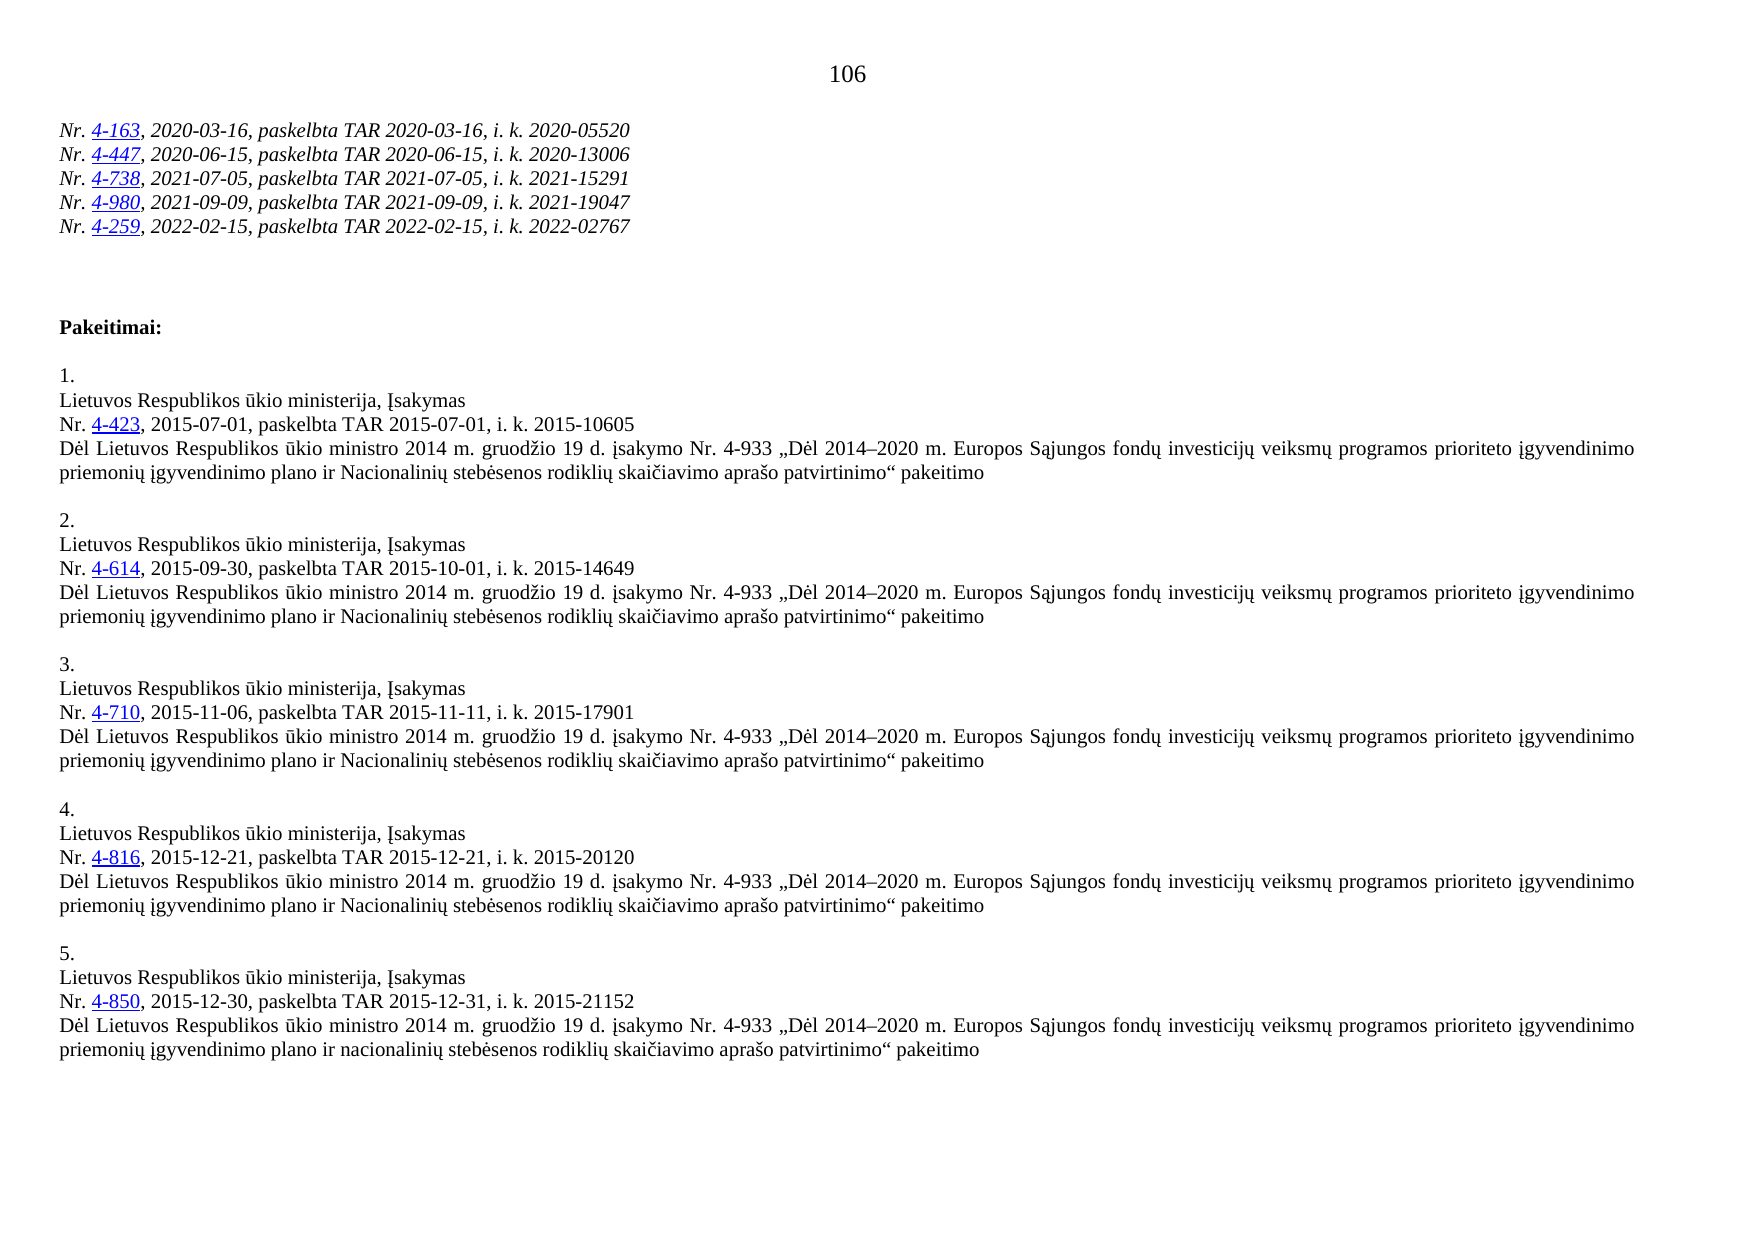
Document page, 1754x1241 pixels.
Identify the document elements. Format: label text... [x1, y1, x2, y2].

text Nr. 4-738, 2021-07-05, paskelbta TAR 2021-07-05, i. k. 2021-15291 [59, 166, 1636, 190]
text Pakeitimai: [59, 315, 1636, 339]
text Dėl Lietuvos Respublikos ūkio ministro 2014 m. gruodžio 19 d. įsakymo Nr. 4-933 „Dėl 2014–2020 m. Europos Sąjungos fondų investicijų veiksmų programos prioriteto įgyvendinimo priemonių įgyvendinimo plano ir Nacionalinių stebėsenos rodiklių skaičiavimo aprašo patvirtinimo“ pakeitimo [59, 869, 1636, 917]
text Dėl Lietuvos Respublikos ūkio ministro 2014 m. gruodžio 19 d. įsakymo Nr. 4-933 „Dėl 2014–2020 m. Europos Sąjungos fondų investicijų veiksmų programos prioriteto įgyvendinimo priemonių įgyvendinimo plano ir Nacionalinių stebėsenos rodiklių skaičiavimo aprašo patvirtinimo“ pakeitimo [59, 436, 1636, 484]
text Lietuvos Respublikos ūkio ministerija, Įsakymas [59, 532, 1636, 556]
text Nr. 4-423, 2015-07-01, paskelbta TAR 2015-07-01, i. k. 2015-10605 [59, 412, 1636, 436]
text Nr. 4-850, 2015-12-30, paskelbta TAR 2015-12-31, i. k. 2015-21152 [59, 989, 1636, 1013]
text Nr. 4-163, 2020-03-16, paskelbta TAR 2020-03-16, i. k. 2020-05520 [59, 118, 1636, 142]
text Lietuvos Respublikos ūkio ministerija, Įsakymas [59, 676, 1636, 700]
text Nr. 4-710, 2015-11-06, paskelbta TAR 2015-11-11, i. k. 2015-17901 [59, 700, 1636, 724]
text Dėl Lietuvos Respublikos ūkio ministro 2014 m. gruodžio 19 d. įsakymo Nr. 4-933 „Dėl 2014–2020 m. Europos Sąjungos fondų investicijų veiksmų programos prioriteto įgyvendinimo priemonių įgyvendinimo plano ir nacionalinių stebėsenos rodiklių skaičiavimo aprašo patvirtinimo“ pakeitimo [59, 1013, 1636, 1061]
text 5. [59, 941, 1636, 965]
text Dėl Lietuvos Respublikos ūkio ministro 2014 m. gruodžio 19 d. įsakymo Nr. 4-933 „Dėl 2014–2020 m. Europos Sąjungos fondų investicijų veiksmų programos prioriteto įgyvendinimo priemonių įgyvendinimo plano ir Nacionalinių stebėsenos rodiklių skaičiavimo aprašo patvirtinimo“ pakeitimo [59, 580, 1636, 628]
text Lietuvos Respublikos ūkio ministerija, Įsakymas [59, 821, 1636, 845]
text Nr. 4-980, 2021-09-09, paskelbta TAR 2021-09-09, i. k. 2021-19047 [59, 190, 1636, 214]
text Lietuvos Respublikos ūkio ministerija, Įsakymas [59, 965, 1636, 989]
text Nr. 4-816, 2015-12-21, paskelbta TAR 2015-12-21, i. k. 2015-20120 [59, 845, 1636, 869]
text 1. [59, 363, 1636, 387]
text Dėl Lietuvos Respublikos ūkio ministro 2014 m. gruodžio 19 d. įsakymo Nr. 4-933 „Dėl 2014–2020 m. Europos Sąjungos fondų investicijų veiksmų programos prioriteto įgyvendinimo priemonių įgyvendinimo plano ir Nacionalinių stebėsenos rodiklių skaičiavimo aprašo patvirtinimo“ pakeitimo [59, 724, 1636, 772]
text 2. [59, 508, 1636, 532]
text Lietuvos Respublikos ūkio ministerija, Įsakymas [59, 387, 1636, 412]
text 3. [59, 652, 1636, 676]
text Nr. 4-259, 2022-02-15, paskelbta TAR 2022-02-15, i. k. 2022-02767 [59, 214, 1636, 238]
text Nr. 4-447, 2020-06-15, paskelbta TAR 2020-06-15, i. k. 2020-13006 [59, 142, 1636, 166]
text Nr. 4-614, 2015-09-30, paskelbta TAR 2015-10-01, i. k. 2015-14649 [59, 556, 1636, 580]
text 4. [59, 797, 1636, 821]
